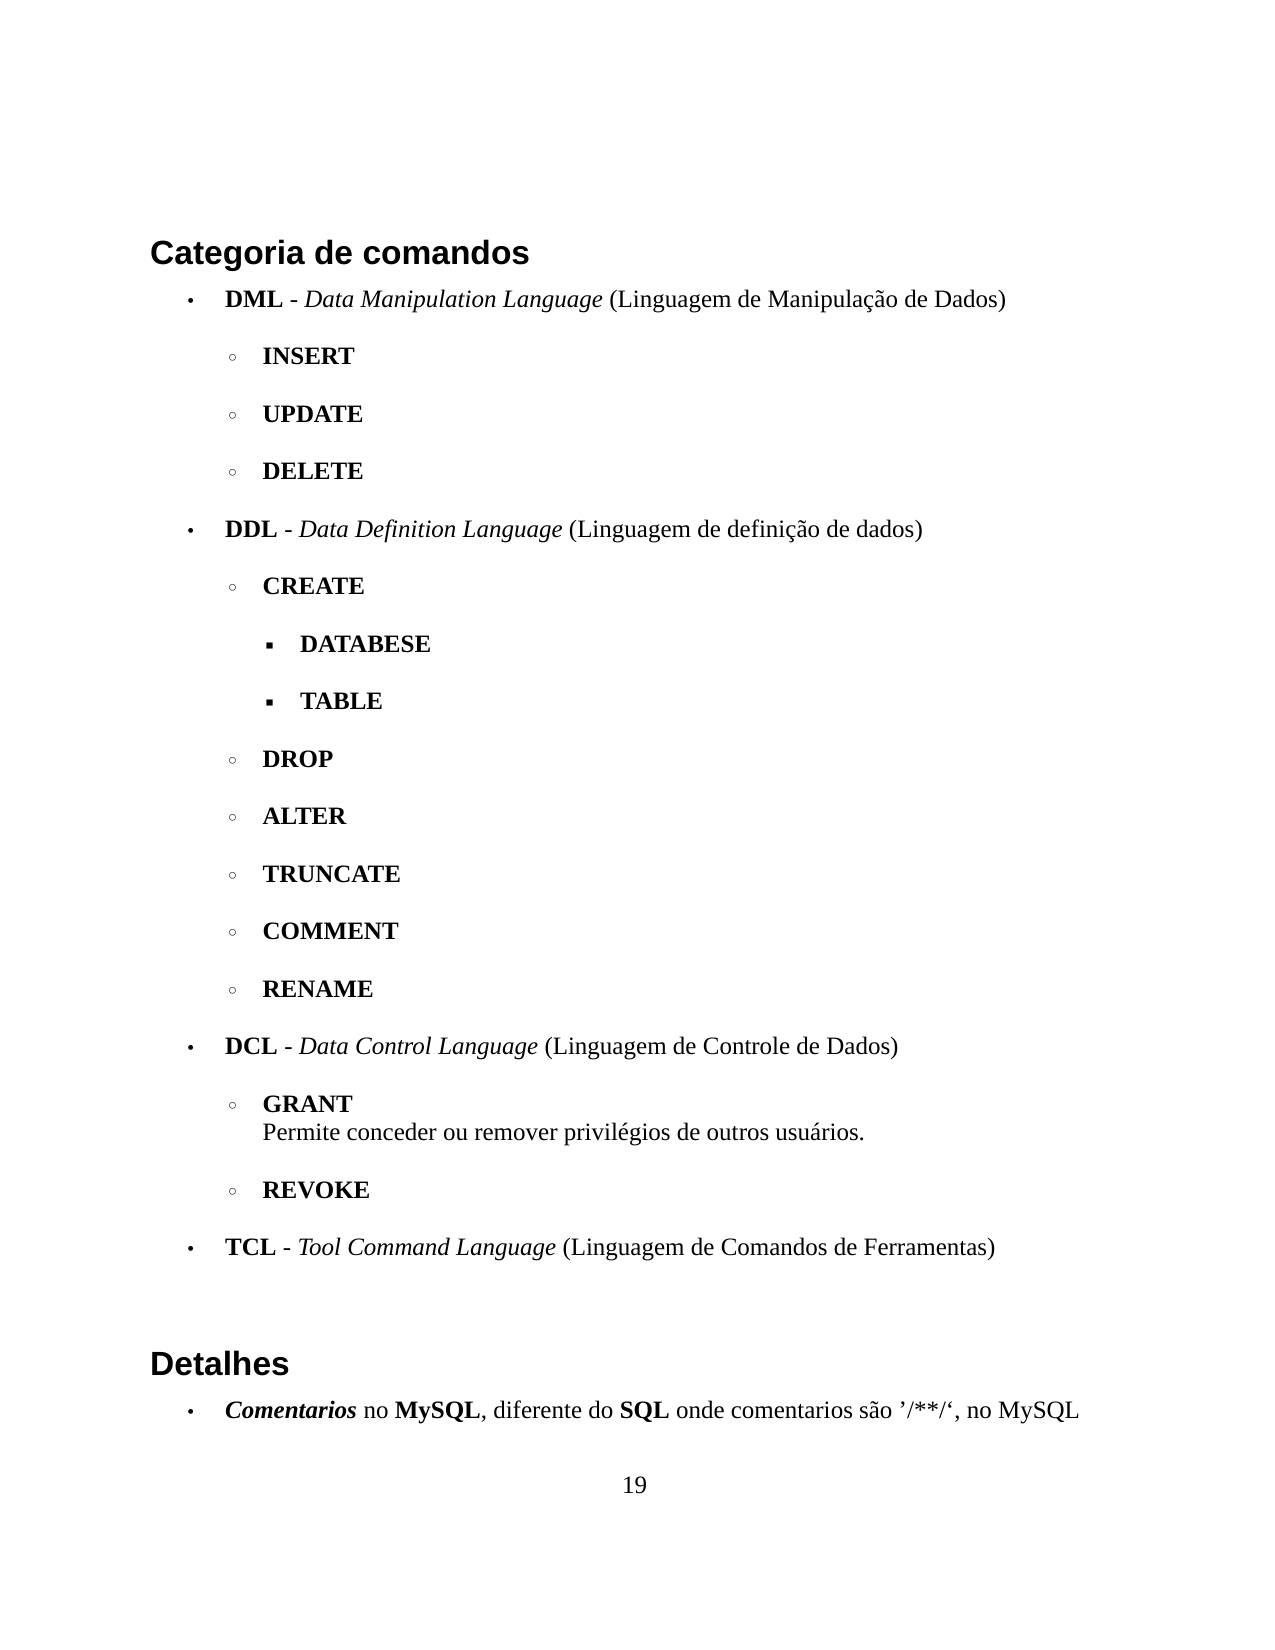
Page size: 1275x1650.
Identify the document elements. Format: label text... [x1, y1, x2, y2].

subtitle Detalhes [150, 1344, 1125, 1382]
list COMMENT [225, 916, 1125, 974]
list RENAME [225, 974, 1125, 1031]
list REVOKE [225, 1175, 1125, 1232]
list CREATE [225, 571, 1125, 629]
list DELETE [225, 456, 1125, 514]
list TABLE [262, 686, 1125, 744]
subtitle Categoria de comandos [150, 232, 1125, 271]
list INSERT [225, 341, 1125, 399]
list DML - Data Manipulation Language (Linguagem de Manipulação de Dados) [187, 284, 1125, 341]
list Comentarios no MySQL, diferente do SQL onde comentarios são ’/**/‘, no MySQL [187, 1395, 1125, 1423]
list TRUNCATE [225, 859, 1125, 916]
list DROP [225, 744, 1125, 801]
list GRANT Permite conceder ou remover privilégios de outros usuários. [225, 1089, 1125, 1175]
list UPDATE [225, 399, 1125, 456]
list DDL - Data Definition Language (Linguagem de definição de dados) [187, 514, 1125, 571]
list DCL - Data Control Language (Linguagem de Controle de Dados) [187, 1031, 1125, 1089]
list DATABESE [262, 629, 1125, 686]
list TCL - Tool Command Language (Linguagem de Comandos de Ferramentas) [187, 1232, 1125, 1290]
list [225, 150, 1125, 179]
list ALTER [225, 801, 1125, 859]
